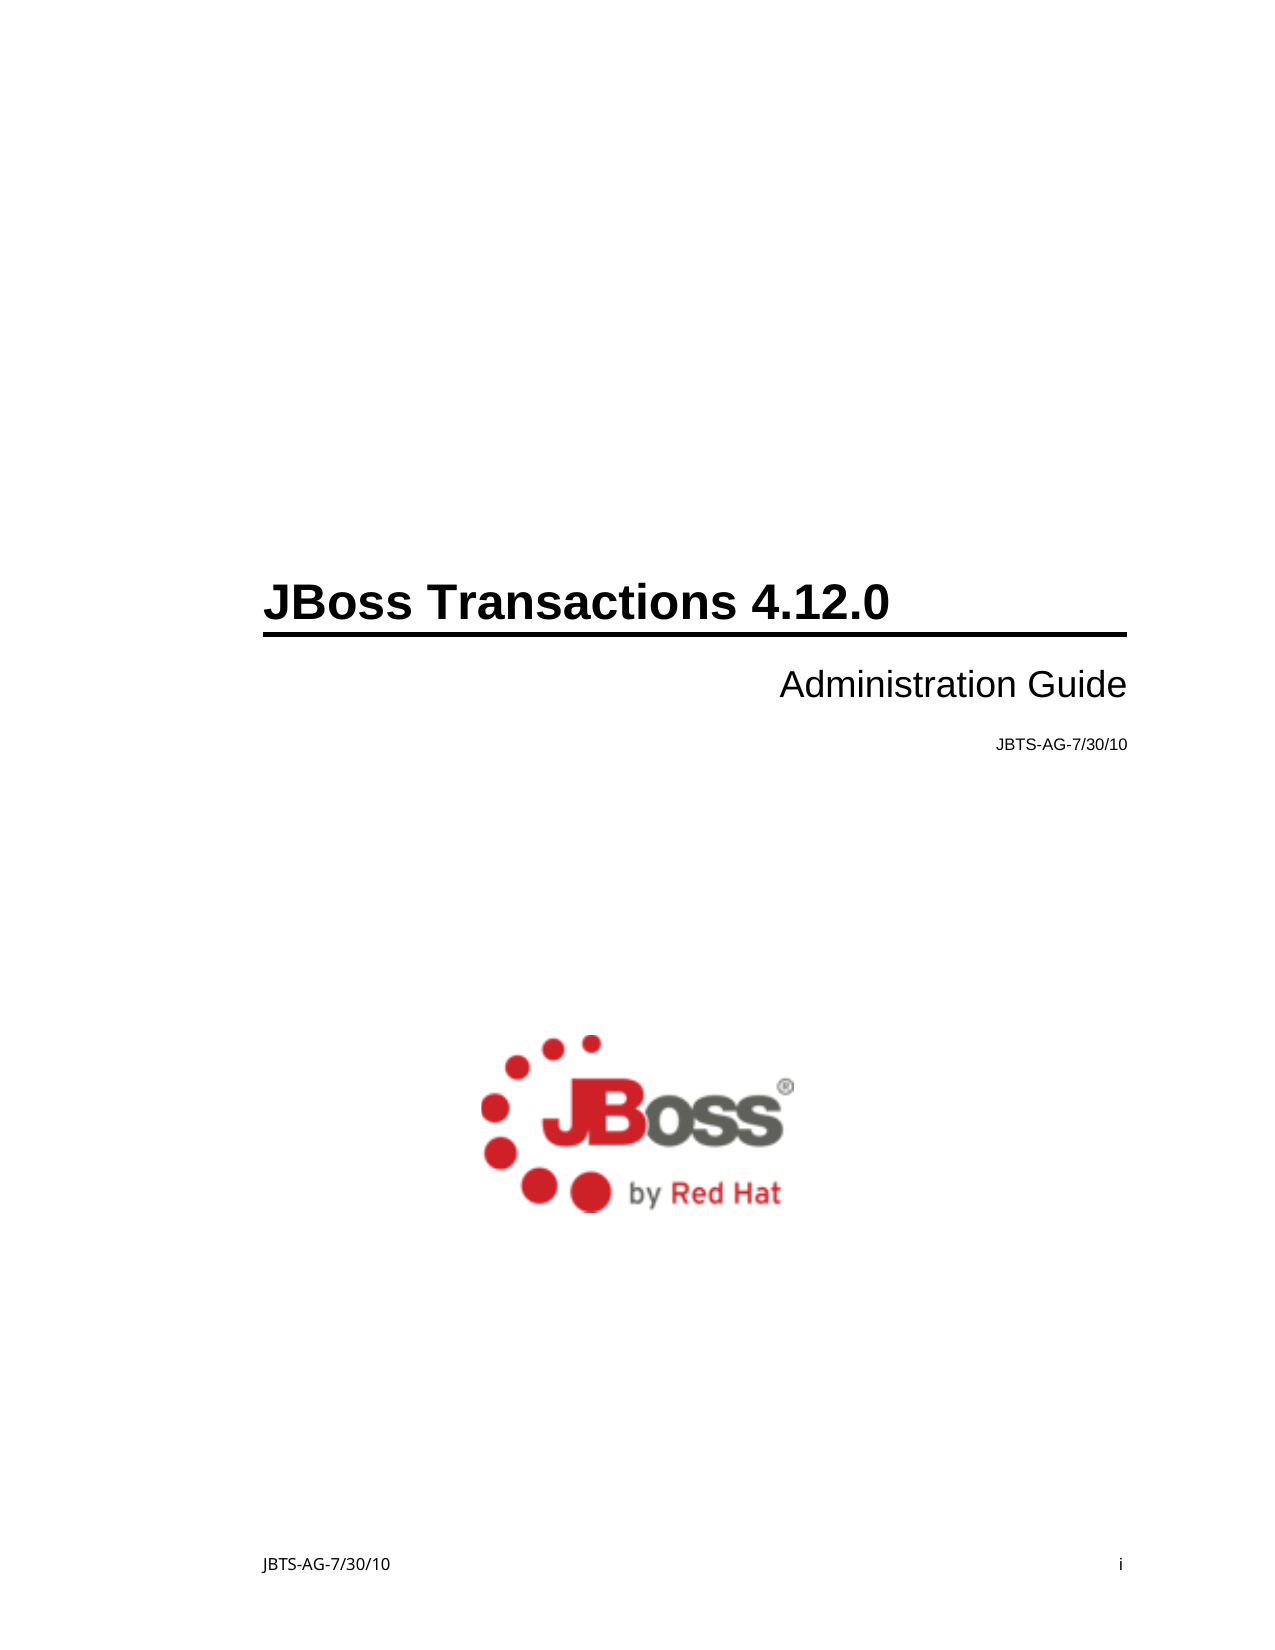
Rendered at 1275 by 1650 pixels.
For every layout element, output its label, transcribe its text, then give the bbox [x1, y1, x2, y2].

text JBTS-AG-7/30/10 [263, 735, 1127, 754]
picture [481, 1035, 794, 1213]
subtitle Administration Guide [263, 662, 1127, 706]
title JBoss Transactions 4.12.0 [263, 573, 1127, 632]
